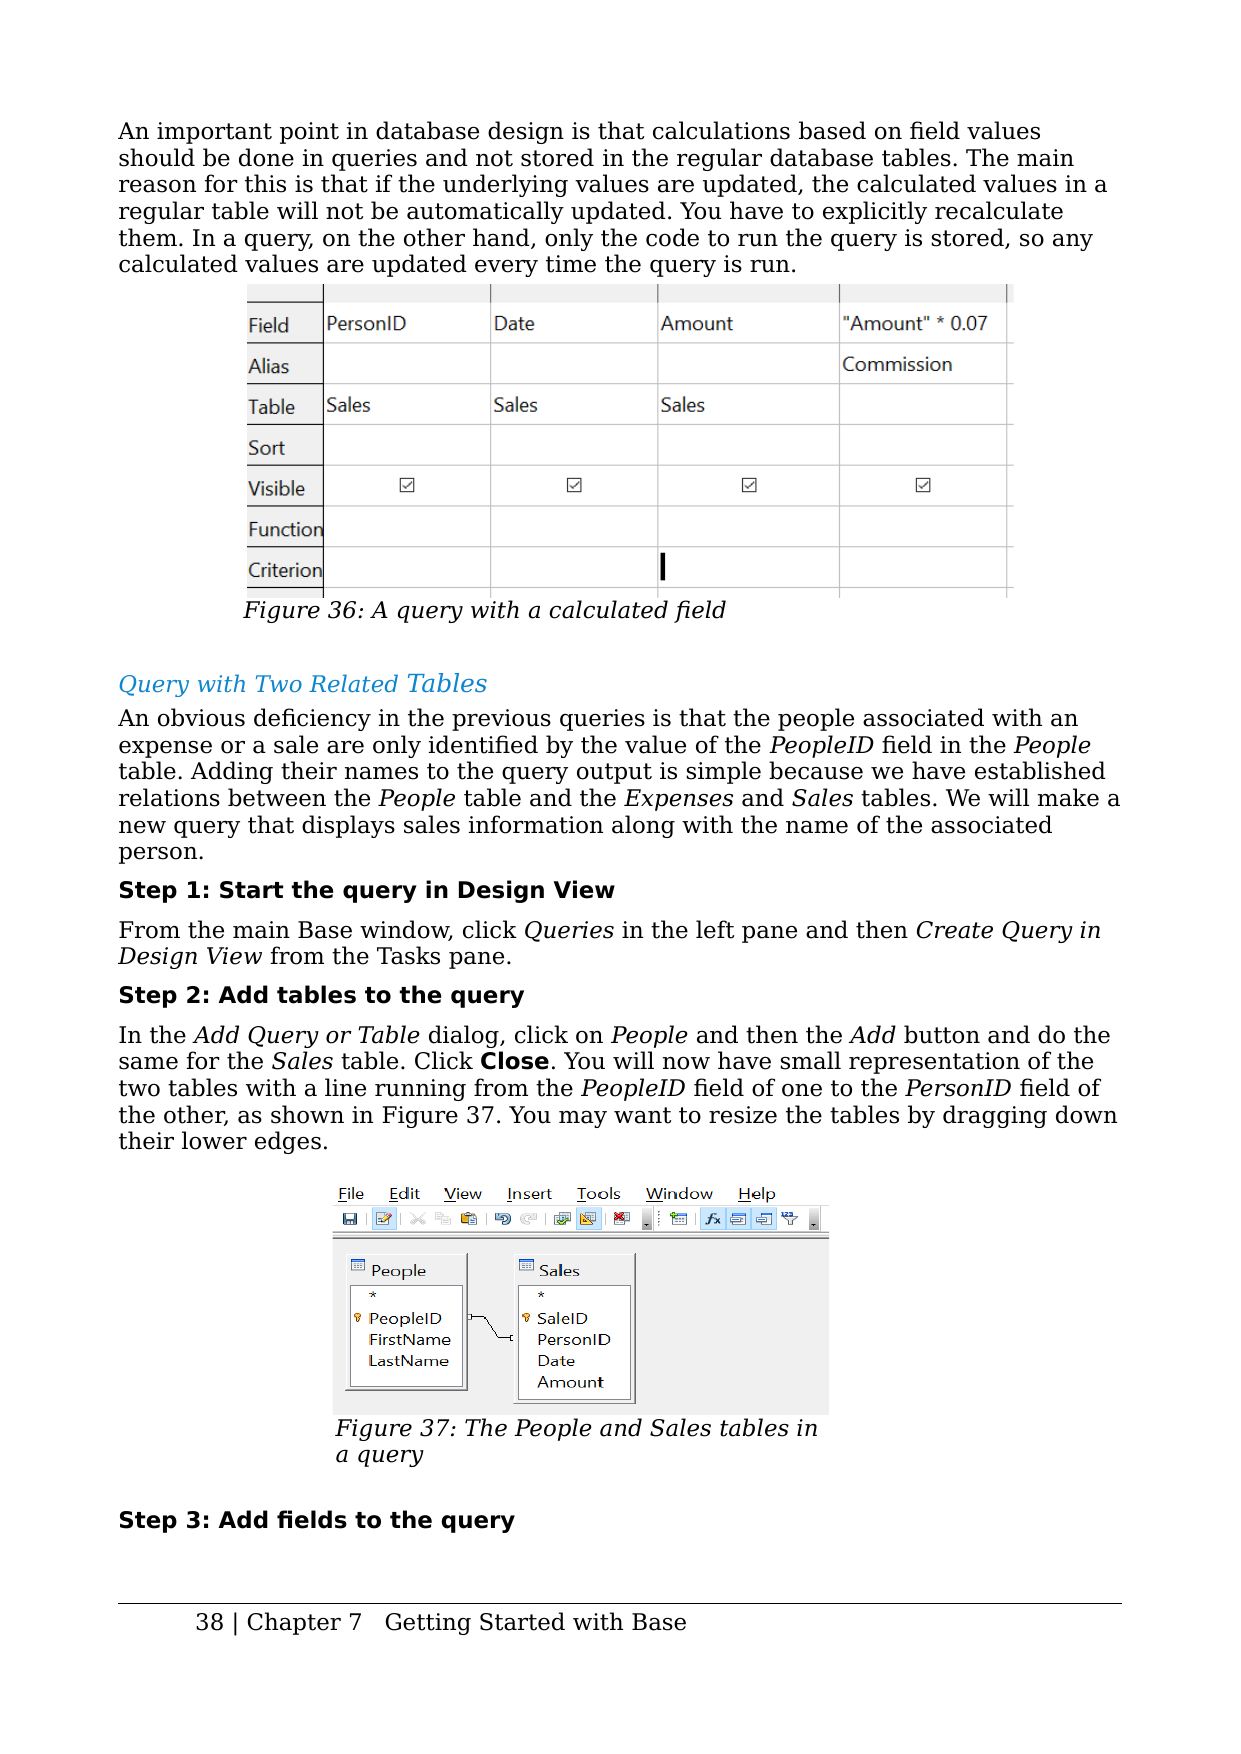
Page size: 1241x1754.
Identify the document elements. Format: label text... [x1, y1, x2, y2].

text Figure 37: The People and Sales tables in a query [335, 1415, 826, 1468]
text Figure 36: A query with a calculated field [243, 598, 1017, 624]
text An important point in database design is that calculations based on field values should be done in queries and not stored in the regular database tables. The main reason for this is that if the underlying values are updated, the calculated values in a regular table will not be automatically updated. You have to explicitly recalculate them. In a query, on the other hand, only the code to run the query is stored, so any calculated values are updated every time the query is run. [118, 118, 1122, 278]
text Step 2: Add tables to the query [118, 983, 1122, 1009]
picture [332, 1180, 830, 1415]
picture [247, 284, 1014, 598]
subtitle Query with Two Related Tables [118, 669, 1122, 699]
text Step 1: Start the query in Design View [118, 878, 1122, 904]
text Step 3: Add fields to the query [118, 1507, 1122, 1534]
text An obvious deficiency in the previous queries is that the people associated with an expense or a sale are only identified by the value of the PeopleID field in the People table. Adding their names to the query output is simple because we have established relations between the People table and the Expenses and Sales tables. We will make a new query that displays sales information along with the name of the associated person. [118, 705, 1122, 865]
text From the main Base window, click Queries in the left pane and then Create Query in Design View from the Tasks pane. [118, 917, 1122, 970]
text In the Add Query or Table dialog, click on People and then the Add button and do the same for the Sales table. Click Close. You will now have small representation of the two tables with a line running from the PeopleID field of one to the PersonID field of the other, as shown in Figure 37. You may want to resize the tables by dragging down their lower edges. [118, 1022, 1122, 1155]
